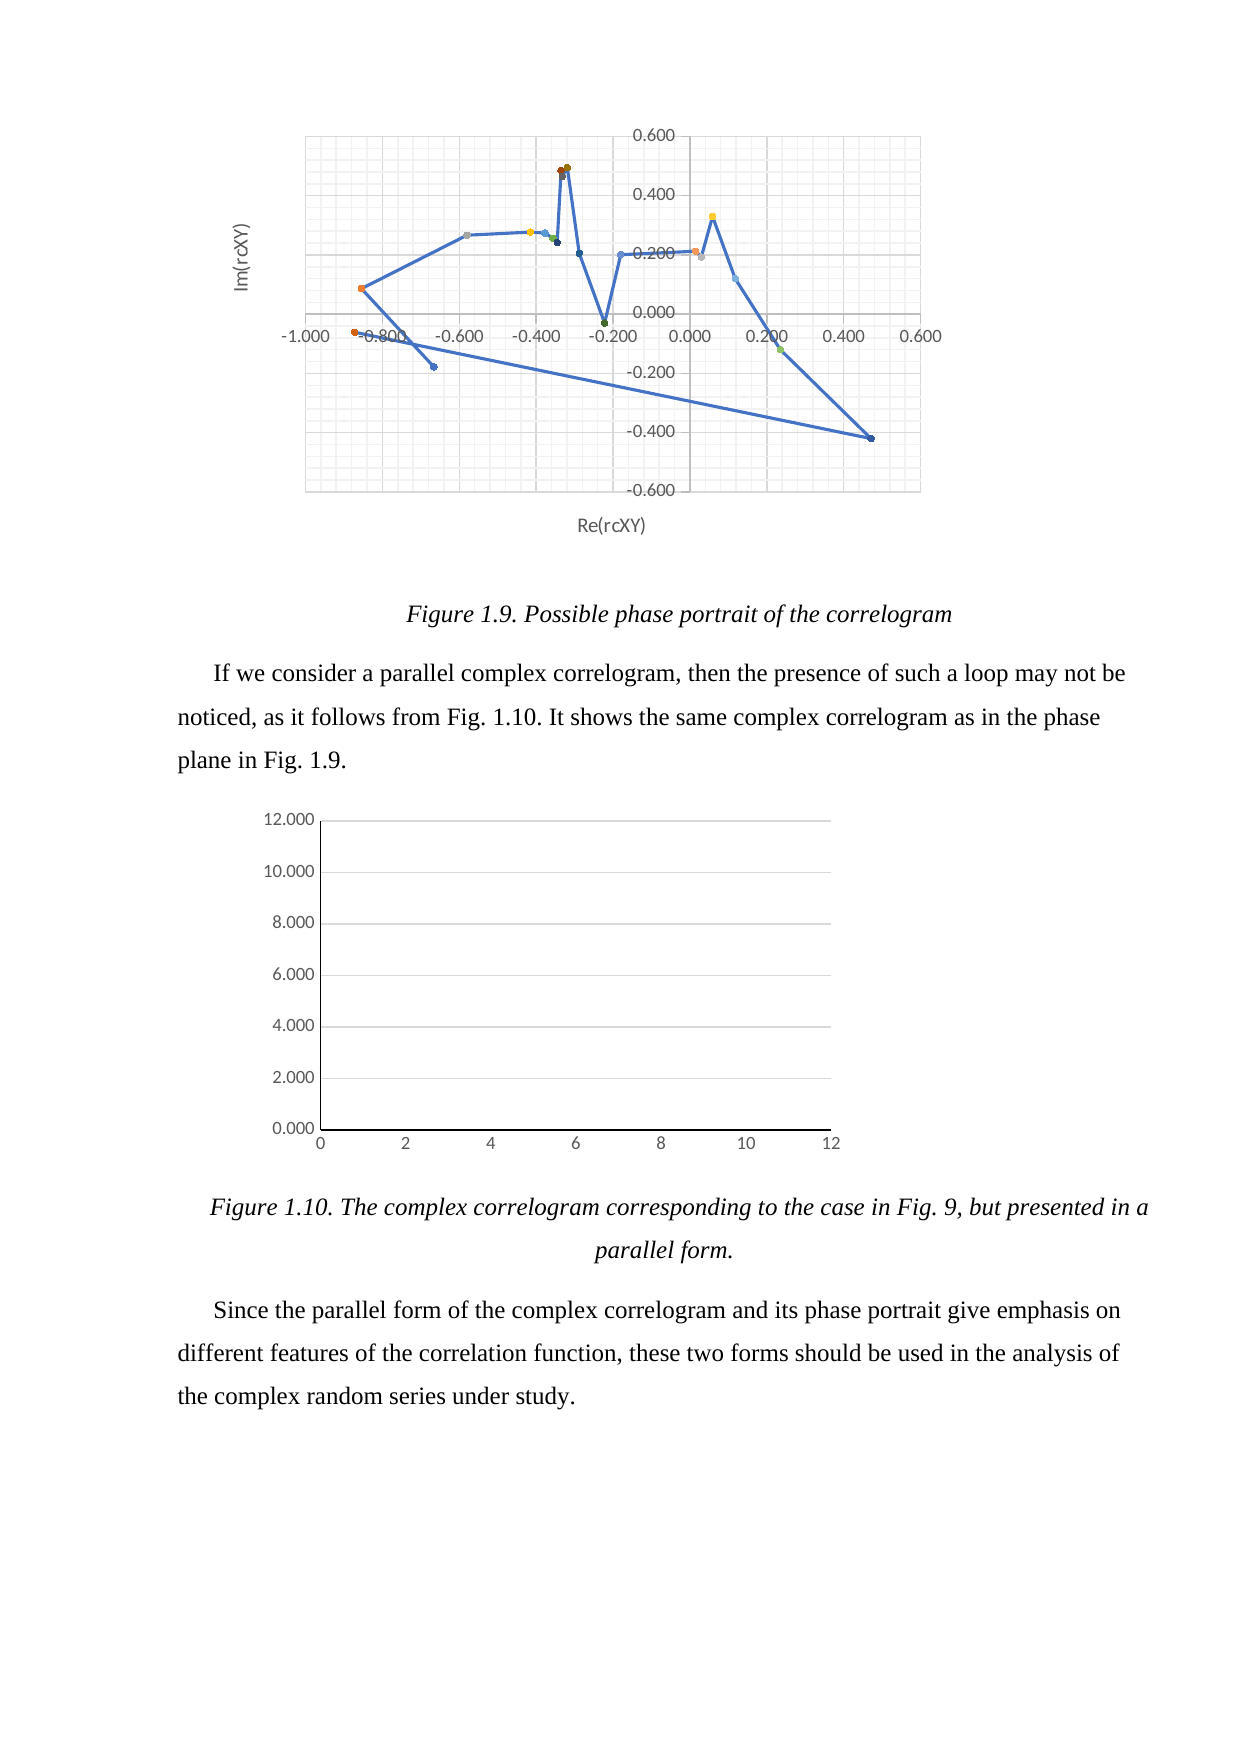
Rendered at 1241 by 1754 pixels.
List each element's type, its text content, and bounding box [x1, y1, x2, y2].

text If we consider a parallel complex correlogram, then the presence of such a loop may not be noticed, as it follows from Fig. 1.10. It shows the same complex correlogram as in the phase plane in Fig. 1.9. [177, 658, 1152, 773]
text Figure 1.10. The complex correlogram corresponding to the case in Fig. 9, but presented in a parallel form. [177, 1192, 1152, 1264]
text Since the parallel form of the complex correlogram and its phase portrait give emphasis on different features of the correlation function, these two forms should be used in the analysis of the complex random series under study. [177, 1295, 1152, 1410]
text Figure 1.9. Possible phase portrait of the correlogram [177, 599, 1152, 627]
